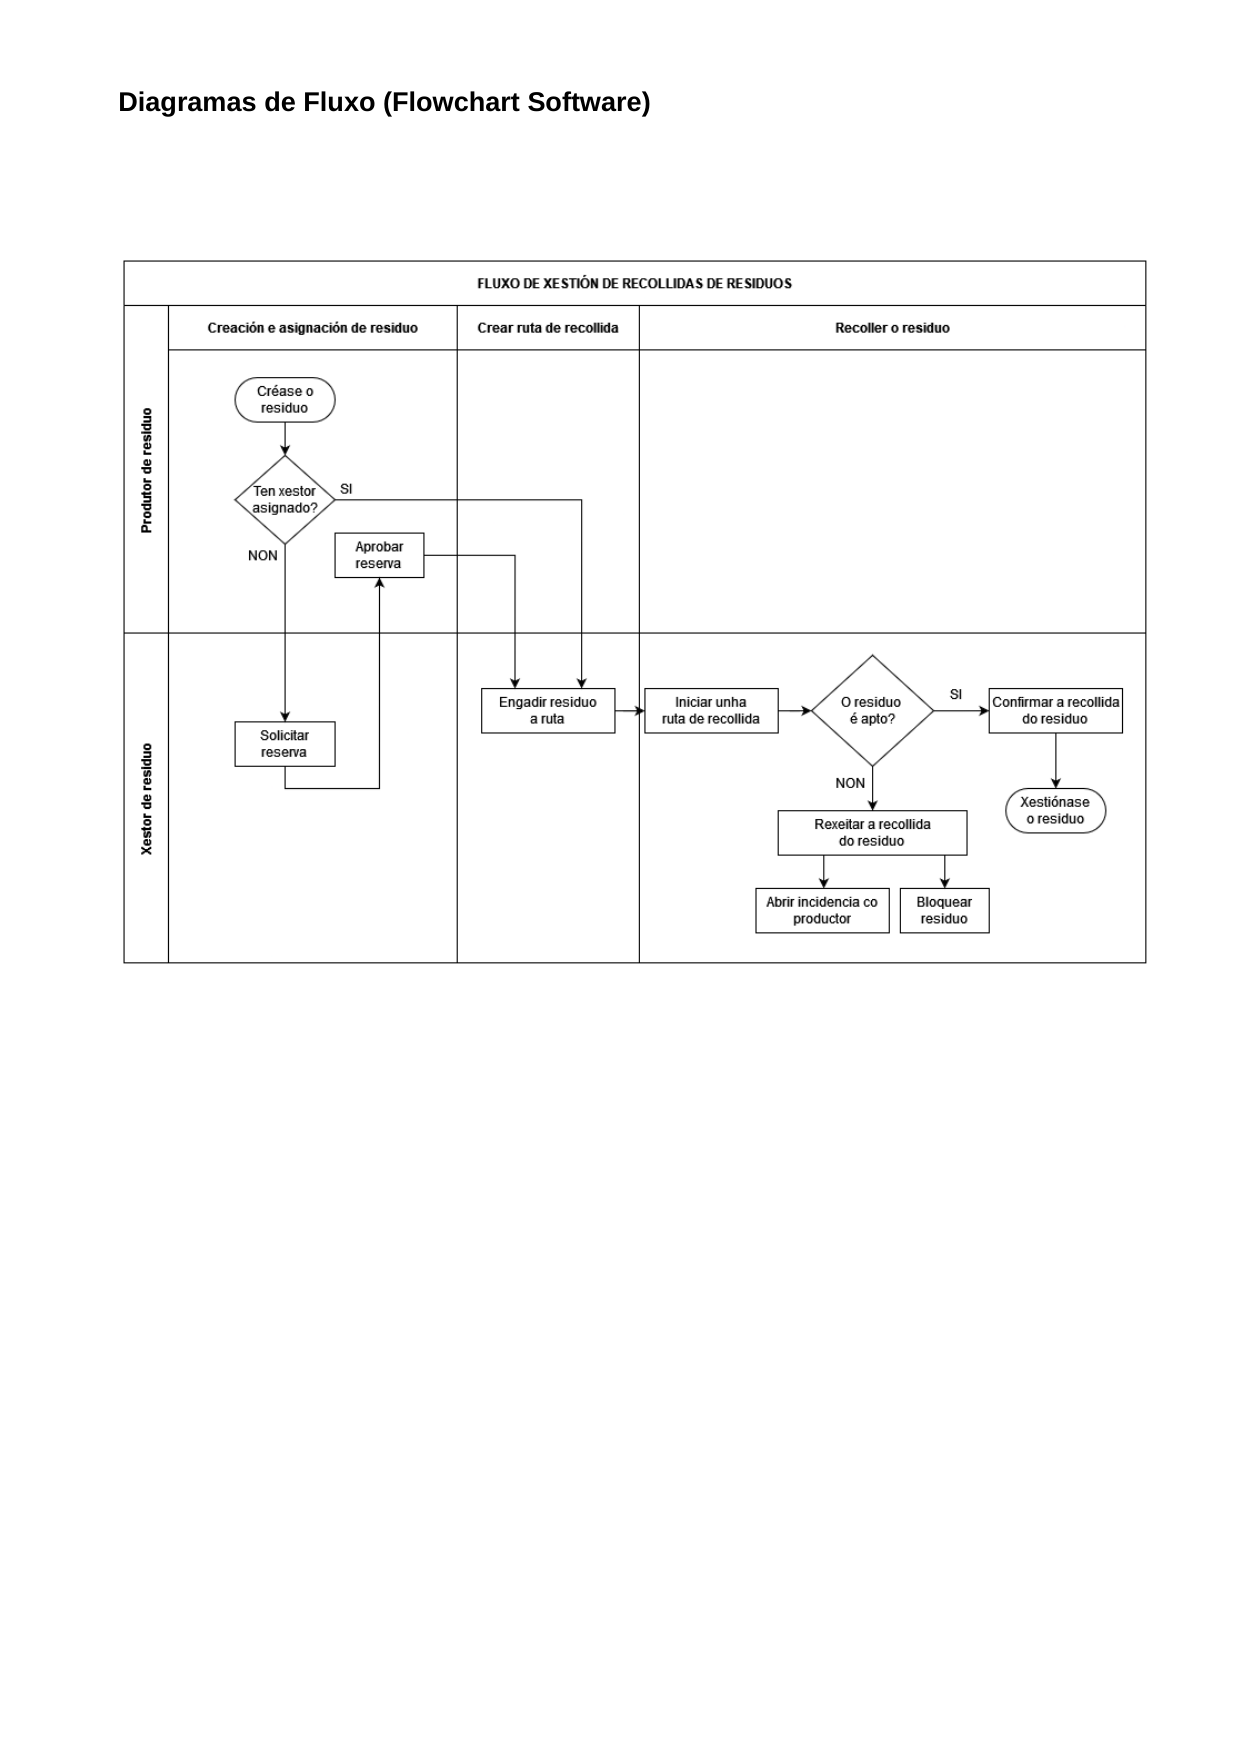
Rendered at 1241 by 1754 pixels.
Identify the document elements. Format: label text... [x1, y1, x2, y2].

picture [118, 255, 1152, 969]
subtitle Diagramas de Fluxo (Flowchart Software) [118, 86, 1152, 118]
